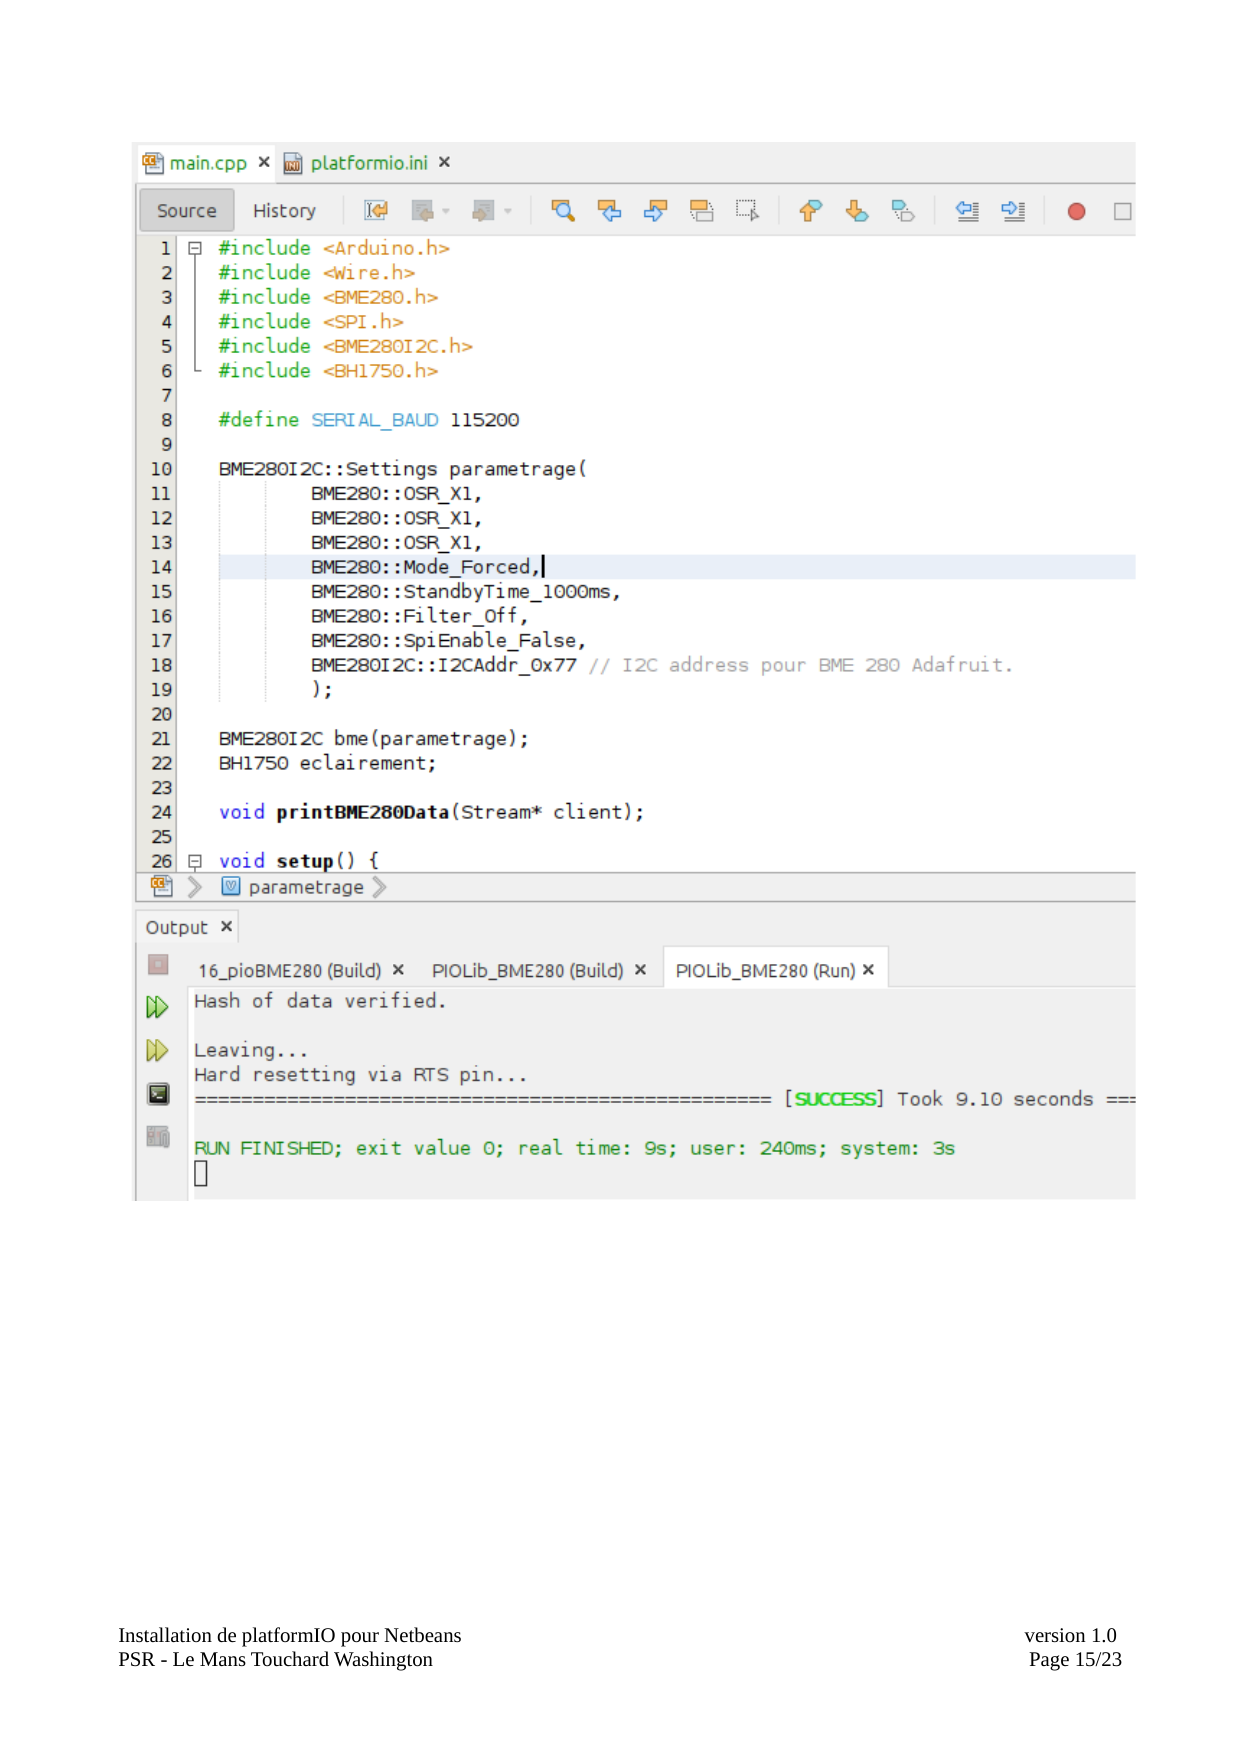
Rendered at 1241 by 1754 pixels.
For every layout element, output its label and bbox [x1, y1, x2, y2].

picture [131, 142, 1136, 1201]
